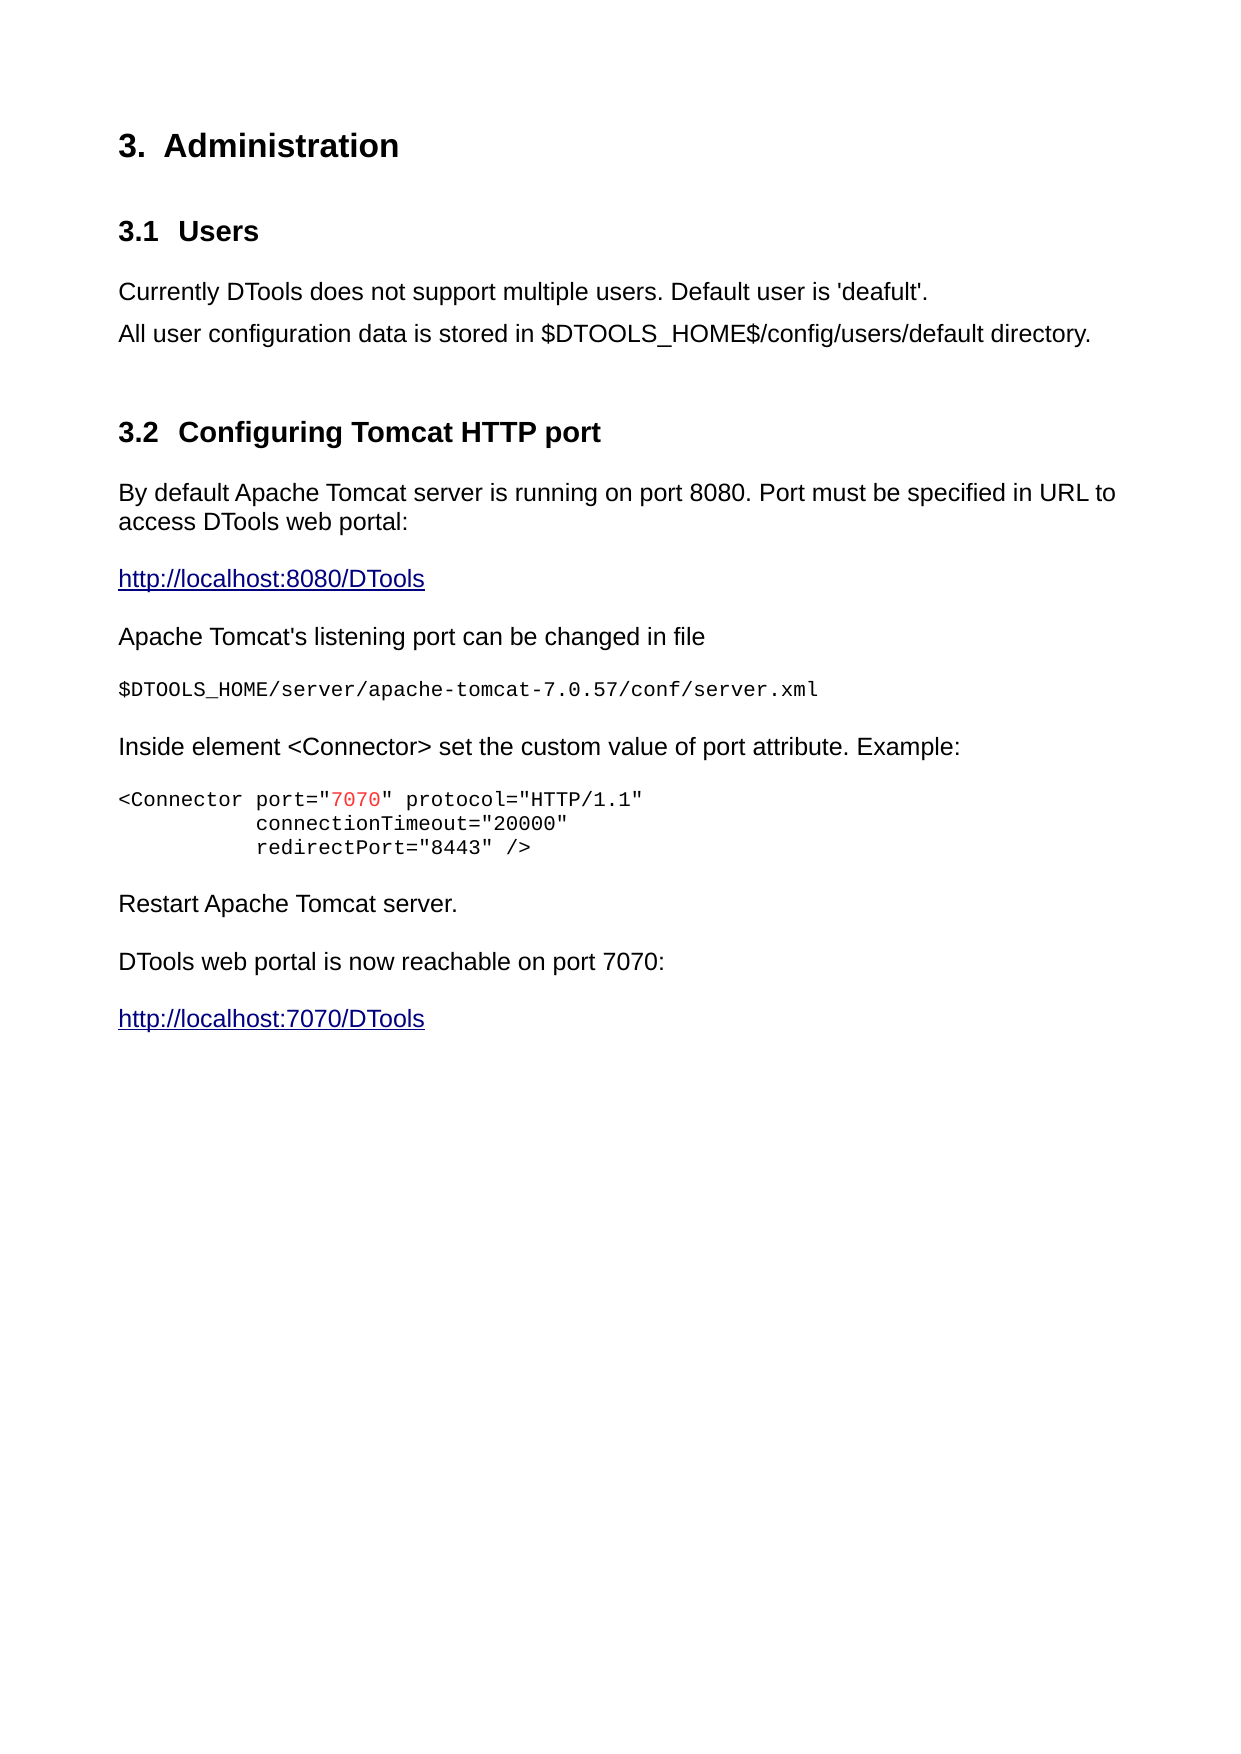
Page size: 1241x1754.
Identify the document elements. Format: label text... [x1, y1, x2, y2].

subtitle Users [118, 214, 1122, 247]
text Currently DTools does not support multiple users. Default user is 'deafult'. [118, 277, 1122, 306]
subtitle Configuring Tomcat HTTP port [118, 415, 1122, 448]
text http://localhost:8080/DTools [118, 564, 1122, 593]
text redirectPort="8443" /> [118, 837, 1122, 860]
text $DTOOLS_HOME/server/apache-tomcat-7.0.57/conf/server.xml [118, 679, 1122, 703]
text DTools web portal is now reachable on port 7070: [118, 947, 1122, 975]
text <Connector port="7070" protocol="HTTP/1.1" [118, 789, 1122, 813]
text Restart Apache Tomcat server. [118, 889, 1122, 918]
text By default Apache Tomcat server is running on port 8080. Port must be specified in URL to access DTools web portal: [118, 478, 1122, 536]
text All user configuration data is stored in $DTOOLS_HOME$/config/users/default directory. [118, 319, 1122, 347]
text Apache Tomcat's listening port can be changed in file [118, 622, 1122, 651]
text connectionTimeout="20000" [118, 813, 1122, 837]
text Inside element <Connector> set the custom value of port attribute. Example: [118, 732, 1122, 761]
subtitle Administration [118, 126, 1122, 164]
text http://localhost:7070/DTools [118, 1004, 1122, 1033]
